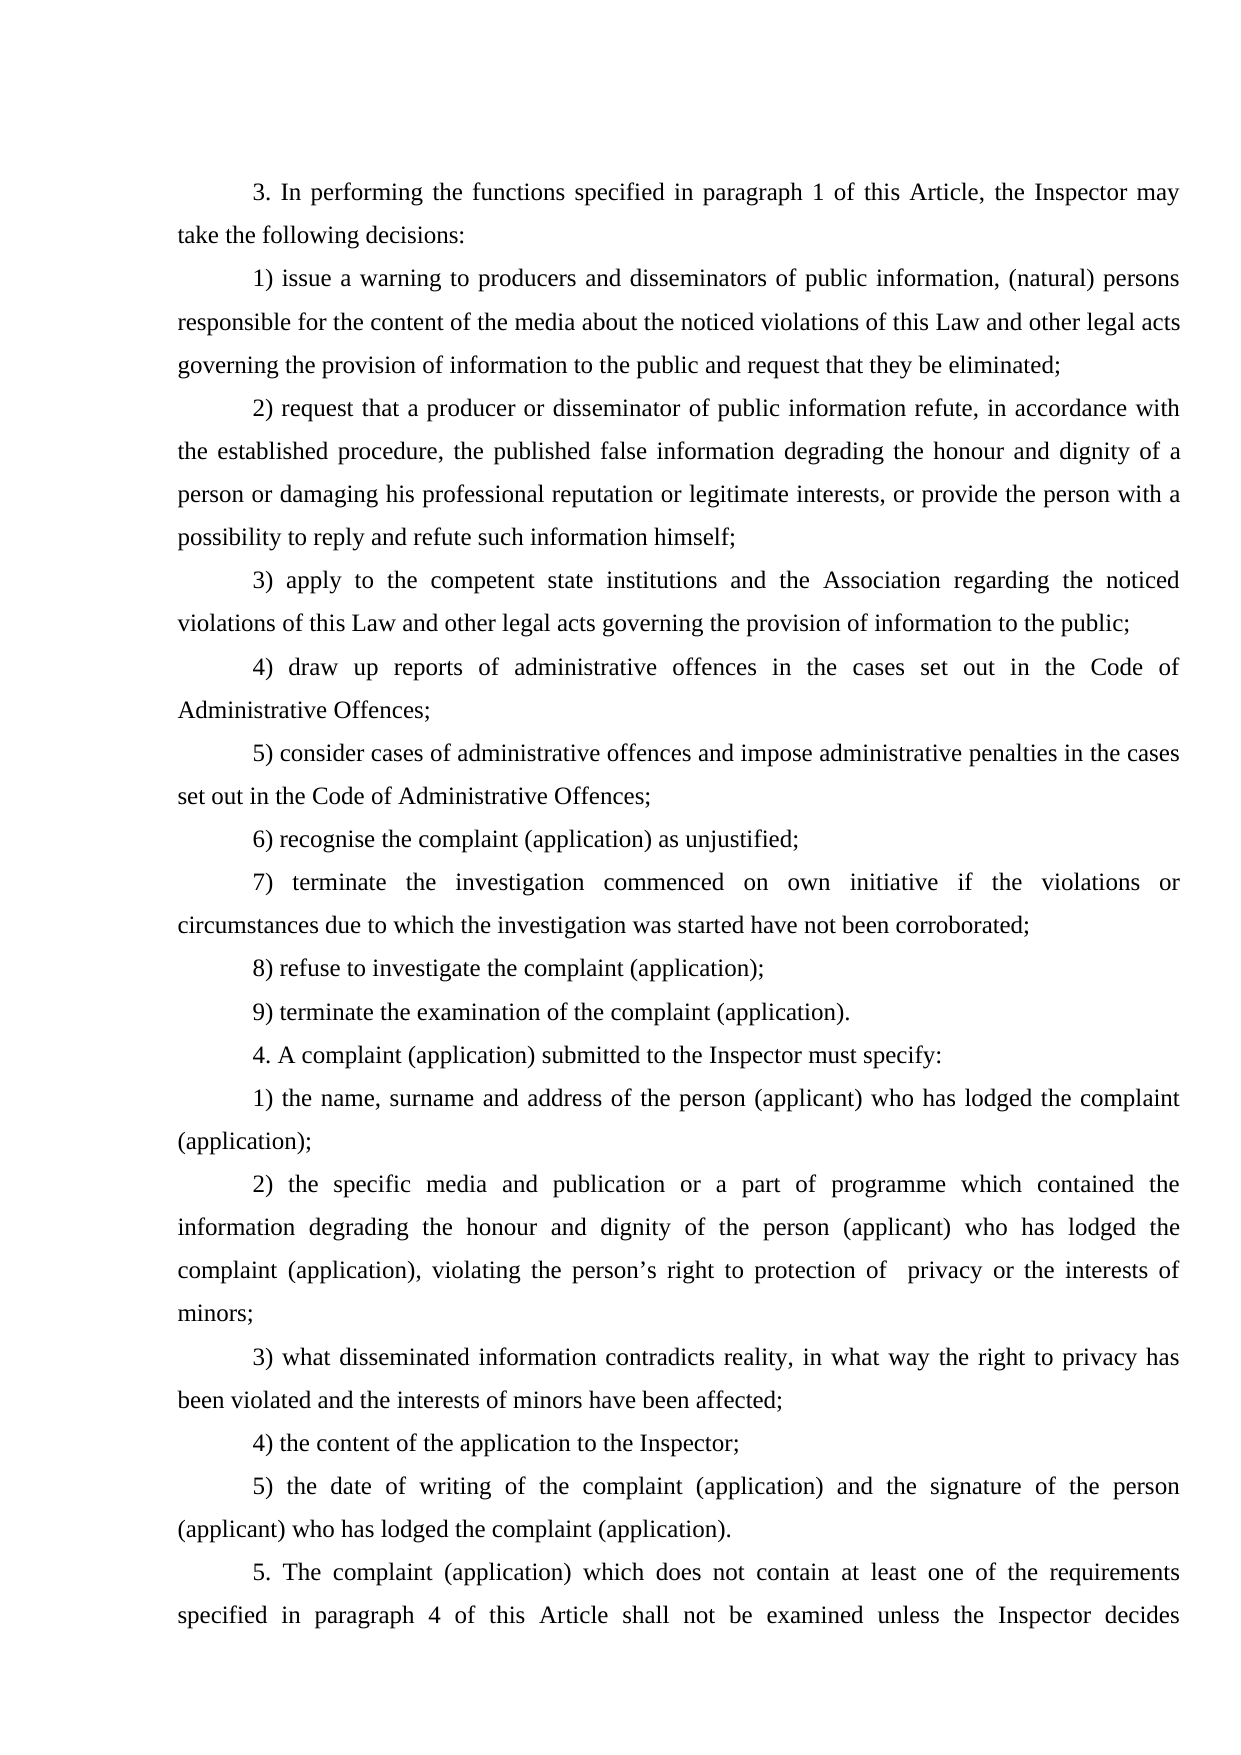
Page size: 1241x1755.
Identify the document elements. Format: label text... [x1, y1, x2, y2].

text 5. The complaint (application) which does not contain at least one of the requirements specified in paragraph 4 of this Article shall not be examined unless the Inspector decides [177, 1557, 1181, 1629]
text 1) issue a warning to producers and disseminators of public information, (natural) persons responsible for the content of the media about the noticed violations of this Law and other legal acts governing the provision of information to the public and request that they be eliminated; [177, 263, 1181, 378]
text 2) the specific media and publication or a part of programme which contained the information degrading the honour and dignity of the person (applicant) who has lodged the complaint (application), violating the person’s right to protection of privacy or the interests of minors; [177, 1169, 1181, 1327]
text 9) terminate the examination of the complaint (application). [177, 997, 1181, 1025]
text 4) the content of the application to the Inspector; [177, 1428, 1181, 1457]
text 3) what disseminated information contradicts reality, in what way the right to privacy has been violated and the interests of minors have been affected; [177, 1342, 1181, 1413]
text 5) the date of writing of the complaint (application) and the signature of the person (applicant) who has lodged the complaint (application). [177, 1471, 1181, 1543]
text 3) apply to the competent state institutions and the Association regarding the noticed violations of this Law and other legal acts governing the provision of information to the public; [177, 565, 1181, 637]
text 4. A complaint (application) submitted to the Inspector must specify: [177, 1040, 1181, 1068]
text 1) the name, surname and address of the person (applicant) who has lodged the complaint (application); [177, 1083, 1181, 1155]
text 2) request that a producer or disseminator of public information refute, in accordance with the established procedure, the published false information degrading the honour and dignity of a person or damaging his professional reputation or legitimate interests, or provide the person with a possibility to reply and refute such information himself; [177, 393, 1181, 551]
text 8) refuse to investigate the complaint (application); [177, 953, 1181, 982]
text 3. In performing the functions specified in paragraph 1 of this Article, the Inspector may take the following decisions: [177, 177, 1181, 249]
text 5) consider cases of administrative offences and impose administrative penalties in the cases set out in the Code of Administrative Offences; [177, 738, 1181, 810]
text 7) terminate the investigation commenced on own initiative if the violations or circumstances due to which the investigation was started have not been corroborated; [177, 867, 1181, 939]
text 4) draw up reports of administrative offences in the cases set out in the Code of Administrative Offences; [177, 652, 1181, 723]
text 6) recognise the complaint (application) as unjustified; [177, 824, 1181, 853]
